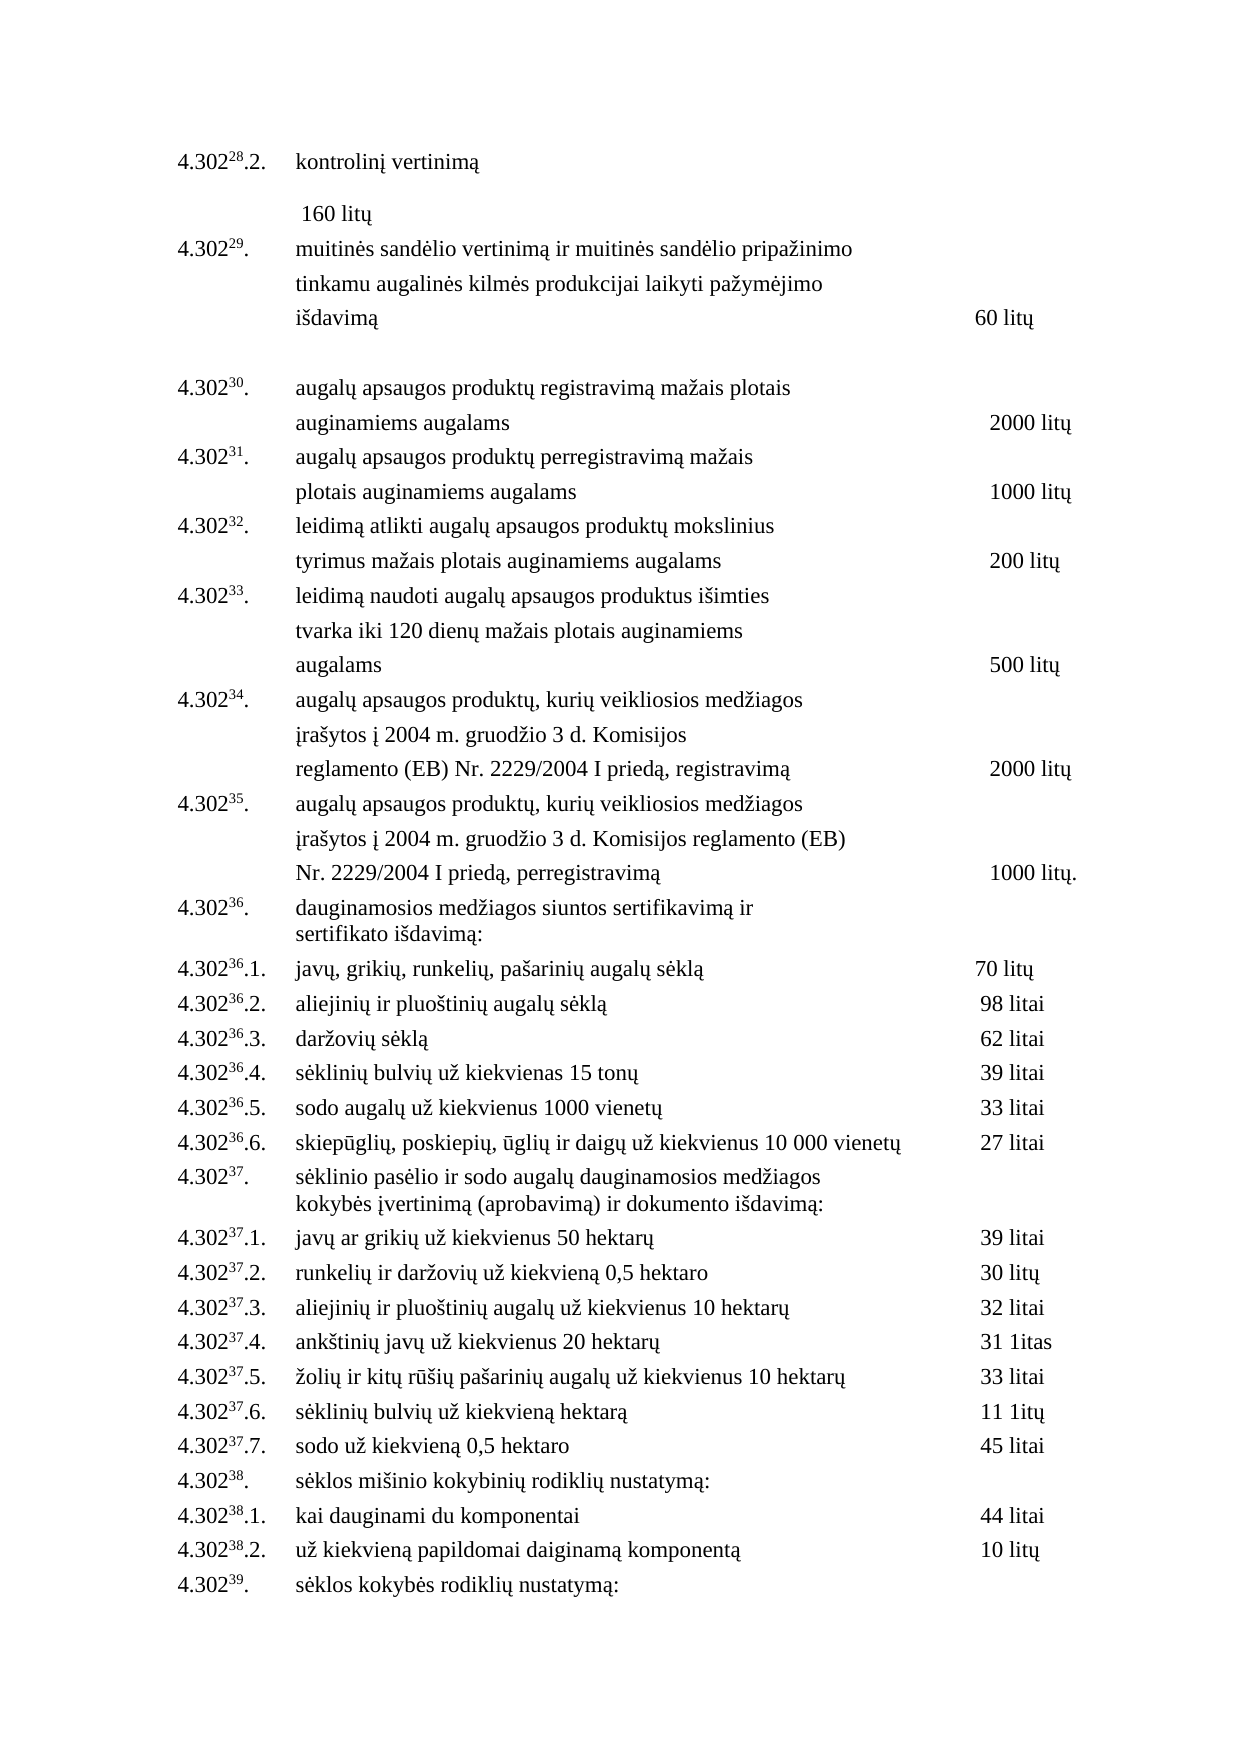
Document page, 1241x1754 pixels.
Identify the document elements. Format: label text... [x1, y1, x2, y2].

text 4.30238.2. už kiekvieną papildomai daiginamą komponentą 10 litų [177, 1537, 1122, 1563]
text 4.30238. sėklos mišinio kokybinių rodiklių nustatymą: [177, 1467, 1122, 1493]
text 4.30237.7. sodo už kiekvieną 0,5 hektaro 45 litai [177, 1432, 1122, 1459]
text 4.30237.2. runkelių ir daržovių už kiekvieną 0,5 hektaro 30 litų [177, 1259, 1122, 1285]
text 4.30236.4. sėklinių bulvių už kiekvienas 15 tonų 39 litai [177, 1059, 1122, 1086]
text 4.30237.1. javų ar grikių už kiekvienus 50 hektarų 39 litai [177, 1224, 1122, 1251]
text įrašytos į 2004 m. gruodžio 3 d. Komisijos reglamento (EB) [177, 825, 1122, 851]
text 4.30237.5. žolių ir kitų rūšių pašarinių augalų už kiekvienus 10 hektarų 33 litai [177, 1363, 1122, 1389]
text auginamiems augalams 2000 litų [177, 408, 1122, 435]
text 4.30232. leidimą atlikti augalų apsaugos produktų mokslinius [177, 513, 1122, 539]
text plotais auginamiems augalams 1000 litų [177, 478, 1122, 504]
text 4.30234. augalų apsaugos produktų, kurių veikliosios medžiagos [177, 686, 1122, 712]
text 4.30236.2. aliejinių ir pluoštinių augalų sėklą 98 litai [177, 990, 1122, 1016]
text Nr. 2229/2004 I priedą, perregistravimą 1000 litų. [177, 859, 1122, 886]
text 4.30237.4. ankštinių javų už kiekvienus 20 hektarų 31 1itas [177, 1328, 1122, 1355]
text 4.30236. dauginamosios medžiagos siuntos sertifikavimą ir sertifikato išdavimą: [177, 894, 1122, 947]
text 4.30231. augalų apsaugos produktų perregistravimą mažais [177, 443, 1122, 469]
text įrašytos į 2004 m. gruodžio 3 d. Komisijos [177, 721, 1122, 747]
text tvarka iki 120 dienų mažais plotais auginamiems [177, 617, 1122, 643]
text 4.30236.1. javų, grikių, runkelių, pašarinių augalų sėklą 70 litų [177, 955, 1122, 982]
text išdavimą 60 litų [177, 304, 1122, 331]
text 4.30237. sėklinio pasėlio ir sodo augalų dauginamosios medžiagos kokybės įvertinimą (aprobavimą) ir dokumento išdavimą: [177, 1163, 1122, 1216]
text augalams 500 litų [177, 651, 1122, 678]
text 4.30236.3. daržovių sėklą 62 litai [177, 1024, 1122, 1051]
text 4.30229. muitinės sandėlio vertinimą ir muitinės sandėlio pripažinimo [177, 235, 1122, 261]
text tinkamu augalinės kilmės produkcijai laikyti pažymėjimo [177, 270, 1122, 296]
text 4.30237.3. aliejinių ir pluoštinių augalų už kiekvienus 10 hektarų 32 litai [177, 1294, 1122, 1320]
text 4.30235. augalų apsaugos produktų, kurių veikliosios medžiagos [177, 790, 1122, 816]
text 4.30230. augalų apsaugos produktų registravimą mažais plotais [177, 374, 1122, 400]
text 4.30236.5. sodo augalų už kiekvienus 1000 vienetų 33 litai [177, 1094, 1122, 1120]
text 4.30228.2. kontrolinį vertinimą 160 litų [177, 148, 930, 227]
text 4.30238.1. kai dauginami du komponentai 44 litai [177, 1502, 1122, 1528]
text 4.30239. sėklos kokybės rodiklių nustatymą: [177, 1571, 1122, 1598]
text 4.30237.6. sėklinių bulvių už kiekvieną hektarą 11 1itų [177, 1398, 1122, 1424]
text 4.30233. leidimą naudoti augalų apsaugos produktus išimties [177, 582, 1122, 608]
text reglamento (EB) Nr. 2229/2004 I priedą, registravimą 2000 litų [177, 755, 1122, 782]
text 4.30236.6. skiepūglių, poskiepių, ūglių ir daigų už kiekvienus 10 000 vienetų 27 litai [177, 1129, 1122, 1155]
text tyrimus mažais plotais auginamiems augalams 200 litų [177, 547, 1122, 574]
